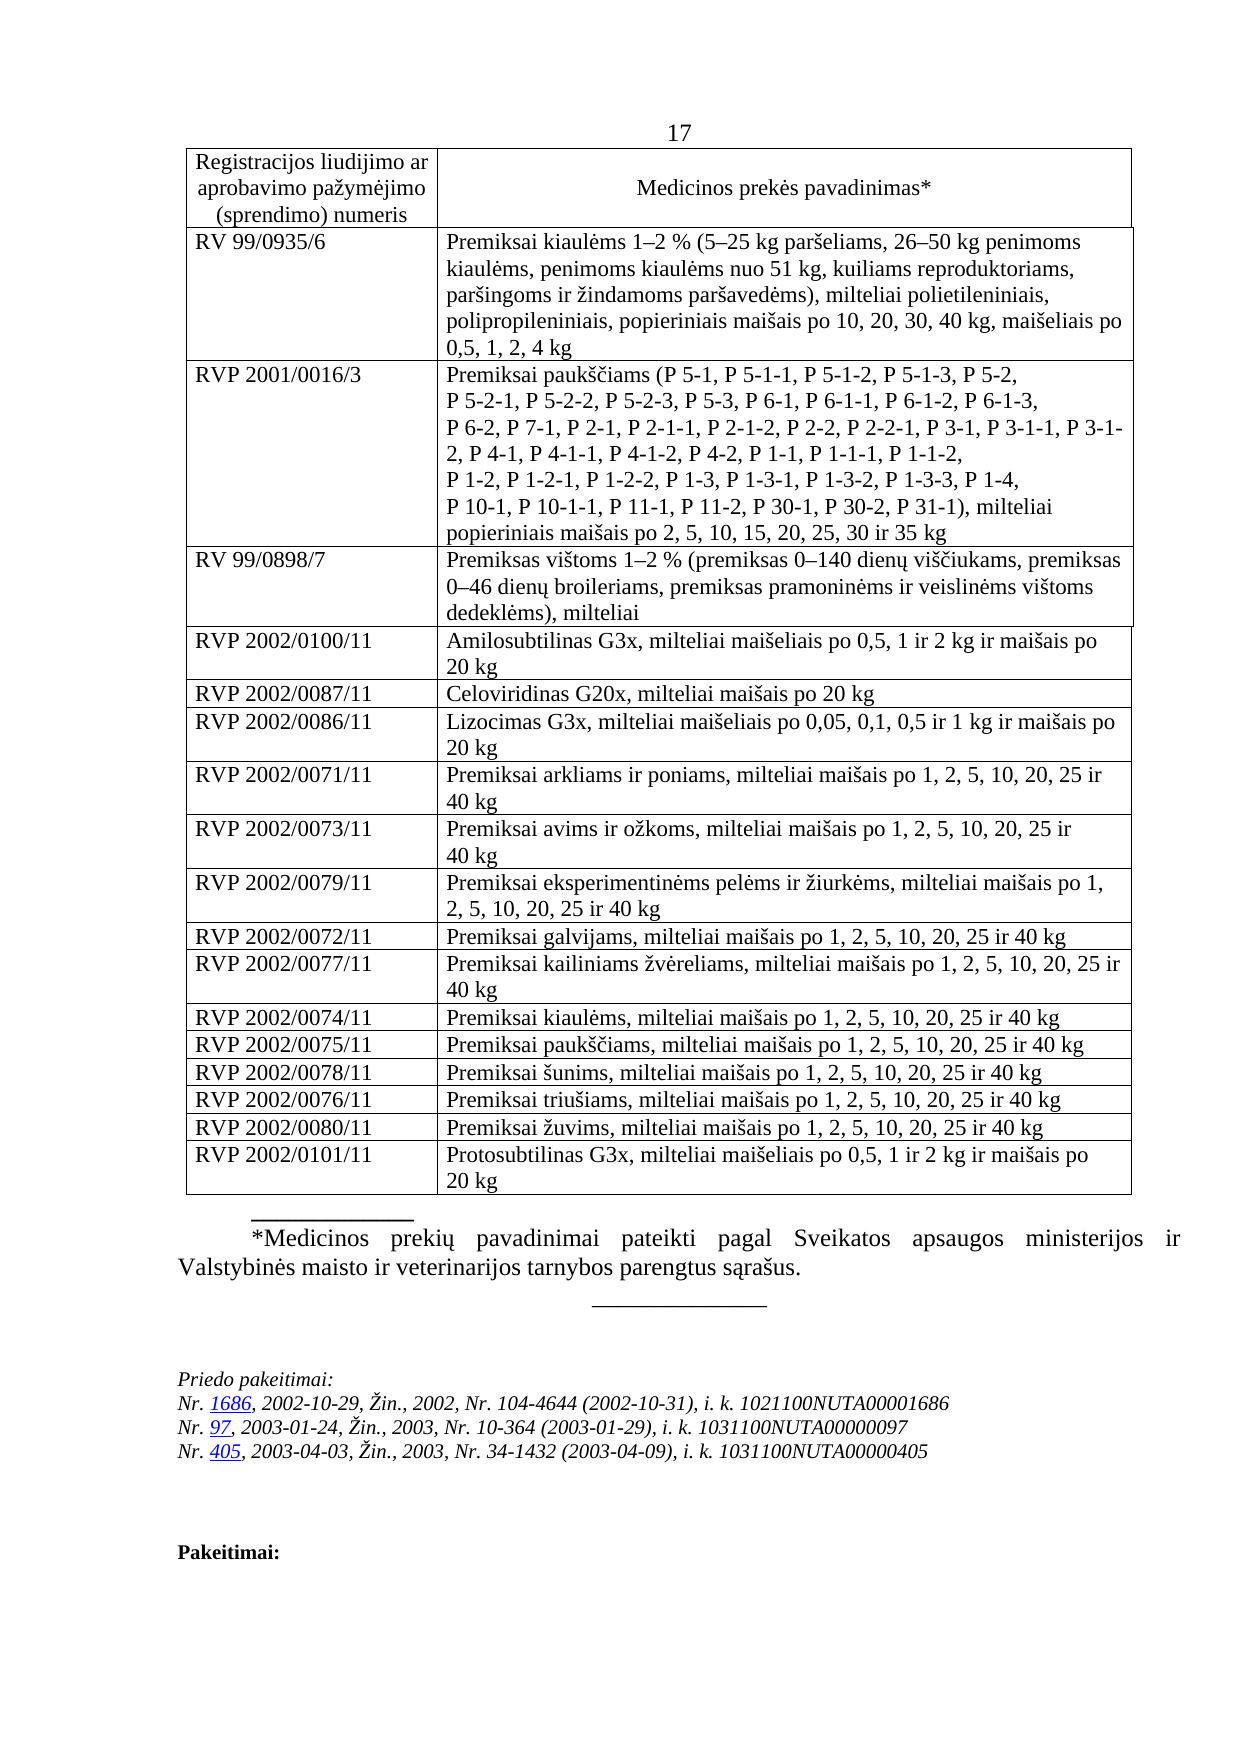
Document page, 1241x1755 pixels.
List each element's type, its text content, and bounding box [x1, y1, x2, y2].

table_cell RVP 2002/0073/11 [187, 815, 437, 868]
table_cell RVP 2002/0075/11 [187, 1031, 437, 1058]
table_cell RVP 2001/0016/3 [187, 361, 437, 546]
table_cell RVP 2002/0101/11 [187, 1141, 437, 1194]
table_cell RVP 2002/0078/11 [187, 1059, 437, 1085]
table_cell Premiksai triušiams, milteliai maišais po 1, 2, 5, 10, 20, 25 ir 40 kg [438, 1086, 1131, 1112]
text Nr. 1686, 2002-10-29, Žin., 2002, Nr. 104-4644 (2002-10-31), i. k. 1021100NUTA00001686 [177, 1391, 1181, 1415]
table_cell RV 99/0935/6 [187, 228, 437, 360]
table_cell Premiksai kiaulėms 1–2 % (5–25 kg paršeliams, 26–50 kg penimoms kiaulėms, penimoms kiaulėms nuo 51 kg, kuiliams reproduktoriams, paršingoms ir žindamoms paršavedėms), milteliai polietileniniais, polipropileniniais, popieriniais maišais po 10, 20, 30, 40 kg, maišeliais po 0,5, 1, 2, 4 kg [438, 228, 1133, 360]
table_cell Premiksai kiaulėms, milteliai maišais po 1, 2, 5, 10, 20, 25 ir 40 kg [438, 1004, 1131, 1030]
table_cell Premiksai eksperimentinėms pelėms ir žiurkėms, milteliai maišais po 1, 2, 5, 10, 20, 25 ir 40 kg [438, 869, 1131, 922]
table_header Registracijos liudijimo ar aprobavimo pažymėjimo (sprendimo) numeris [187, 149, 437, 227]
text _____________ [177, 1195, 1181, 1223]
table_cell RVP 2002/0072/11 [187, 923, 437, 949]
text Priedo pakeitimai: [177, 1367, 1181, 1391]
table_cell RVP 2002/0071/11 [187, 762, 437, 814]
text Nr. 97, 2003-01-24, Žin., 2003, Nr. 10-364 (2003-01-29), i. k. 1031100NUTA00000097 [177, 1415, 1181, 1439]
table_cell Premiksai žuvims, milteliai maišais po 1, 2, 5, 10, 20, 25 ir 40 kg [438, 1114, 1131, 1140]
table_cell Premiksai kailiniams žvėreliams, milteliai maišais po 1, 2, 5, 10, 20, 25 ir 40 kg [438, 950, 1131, 1003]
table_cell Premiksai šunims, milteliai maišais po 1, 2, 5, 10, 20, 25 ir 40 kg [438, 1059, 1131, 1085]
table_cell Amilosubtilinas G3x, milteliai maišeliais po 0,5, 1 ir 2 kg ir maišais po 20 kg [438, 627, 1131, 679]
table_header Medicinos prekės pavadinimas* [438, 149, 1131, 227]
table_cell Premiksai arkliams ir poniams, milteliai maišais po 1, 2, 5, 10, 20, 25 ir 40 kg [438, 762, 1131, 814]
text Pakeitimai: [177, 1540, 1181, 1564]
table_cell Premiksai avims ir ožkoms, milteliai maišais po 1, 2, 5, 10, 20, 25 ir 40 kg [438, 815, 1131, 868]
table_cell Protosubtilinas G3x, milteliai maišeliais po 0,5, 1 ir 2 kg ir maišais po 20 kg [438, 1141, 1131, 1194]
table_cell RVP 2002/0080/11 [187, 1114, 437, 1140]
table_cell RVP 2002/0074/11 [187, 1004, 437, 1030]
table_cell RVP 2002/0076/11 [187, 1086, 437, 1112]
table_cell RV 99/0898/7 [187, 547, 437, 626]
table_cell Celoviridinas G20x, milteliai maišais po 20 kg [438, 680, 1131, 707]
text *Medicinos prekių pavadinimai pateikti pagal Sveikatos apsaugos ministerijos ir Valstybinės maisto ir veterinarijos tarnybos parengtus sąrašus. [177, 1223, 1181, 1281]
table_cell RVP 2002/0087/11 [187, 680, 437, 707]
table_cell Lizocimas G3x, milteliai maišeliais po 0,05, 0,1, 0,5 ir 1 kg ir maišais po 20 kg [438, 708, 1131, 761]
table_cell RVP 2002/0077/11 [187, 950, 437, 1003]
table_cell Premiksai paukščiams, milteliai maišais po 1, 2, 5, 10, 20, 25 ir 40 kg [438, 1031, 1131, 1058]
table_cell Premiksai galvijams, milteliai maišais po 1, 2, 5, 10, 20, 25 ir 40 kg [438, 923, 1131, 949]
text Nr. 405, 2003-04-03, Žin., 2003, Nr. 34-1432 (2003-04-09), i. k. 1031100NUTA00000405 [177, 1439, 1181, 1463]
table_cell Premiksai paukščiams (p 5-1, p 5-1-1, p 5-1-2, p 5-1-3, p 5-2, p 5-2-1, p 5-2-2, p 5-2-3, p 5-3, p 6-1, p 6-1-1, p 6-1-2, p 6-1-3, p 6-2, p 7-1, p 2-1, p 2-1-1, p 2-1-2, p 2-2, p 2-2-1, p 3-1, p 3-1-1, p 3-1-2, p 4-1, p 4-1-1, p 4-1-2, p 4-2, p 1-1, p 1-1-1, p 1-1-2, p 1-2, p 1-2-1, p 1-2-2, p 1-3, p 1-3-1, p 1-3-2, p 1-3-3, p 1-4, p 10-1, p 10-1-1, p 11-1, p 11-2, p 30-1, p 30-2, p 31-1), milteliai popieriniais maišais po 2, 5, 10, 15, 20, 25, 30 ir 35 kg [438, 361, 1133, 546]
text ______________ [177, 1281, 1181, 1310]
table_cell RVP 2002/0086/11 [187, 708, 437, 761]
table_cell Premiksas vištoms 1–2 % (premiksas 0–140 dienų viščiukams, premiksas 0–46 dienų broileriams, premiksas pramoninėms ir veislinėms vištoms dedeklėms), milteliai [438, 547, 1133, 626]
table_cell RVP 2002/0079/11 [187, 869, 437, 922]
table_cell RVP 2002/0100/11 [187, 627, 437, 679]
